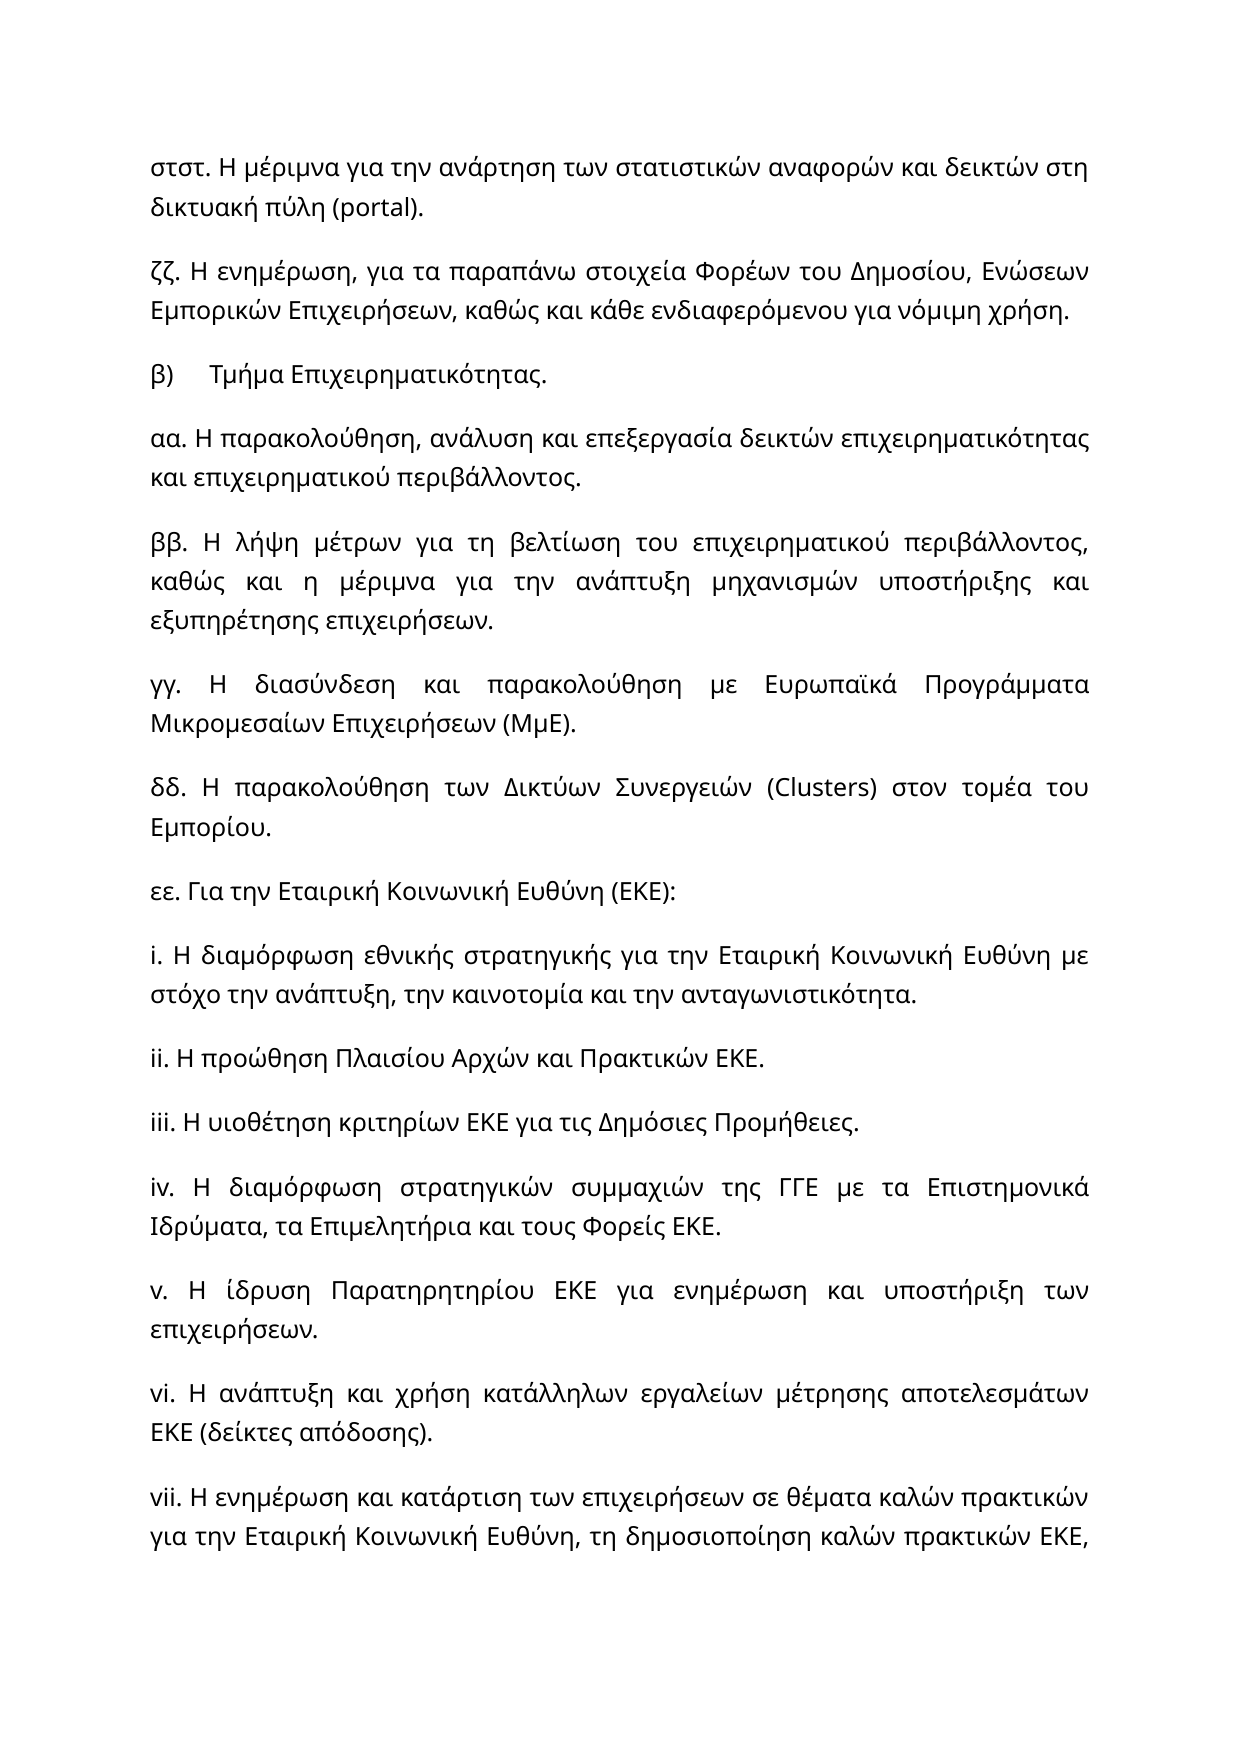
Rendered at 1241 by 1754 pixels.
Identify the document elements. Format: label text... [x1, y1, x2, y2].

text ii. Η προώθηση Πλαισίου Αρχών και Πρακτικών ΕΚΕ. [150, 1041, 1090, 1075]
text δδ. Η παρακολούθηση των Δικτύων Συνεργειών (Clusters) στον τομέα του Εμπορίου. [150, 770, 1090, 843]
text γγ. Η διασύνδεση και παρακολούθηση με Ευρωπαϊκά Προγράμματα Μικρομεσαίων Επιχειρήσεων (ΜμΕ). [150, 667, 1090, 740]
text i. Η διαμόρφωση εθνικής στρατηγικής για την Εταιρική Κοινωνική Ευθύνη με στόχο την ανάπτυξη, την καινοτομία και την ανταγωνιστικότητα. [150, 937, 1090, 1011]
text vi. Η ανάπτυξη και χρήση κατάλληλων εργαλείων μέτρησης αποτελεσμάτων ΕΚΕ (δείκτες απόδοσης). [150, 1376, 1090, 1449]
text iv. Η διαμόρφωση στρατηγικών συμμαχιών της ΓΓΕ με τα Επιστημονικά Ιδρύματα, τα Επιμελητήρια και τους Φορείς ΕΚΕ. [150, 1169, 1090, 1242]
text αα. Η παρακολούθηση, ανάλυση και επεξεργασία δεικτών επιχειρηματικότητας και επιχειρηματικού περιβάλλοντος. [150, 421, 1090, 494]
text iii. Η υιοθέτηση κριτηρίων ΕΚΕ για τις Δημόσιες Προμήθειες. [150, 1105, 1090, 1139]
list β) Τμήμα Επιχειρηματικότητας. [150, 357, 1090, 391]
text ζζ. Η ενημέρωση, για τα παραπάνω στοιχεία Φορέων του Δημοσίου, Ενώσεων Εμπορικών Επιχειρήσεων, καθώς και κάθε ενδιαφερόμενου για νόμιμη χρήση. [150, 253, 1090, 327]
text ββ. Η λήψη μέτρων για τη βελτίωση του επιχειρηματικού περιβάλλοντος, καθώς και η μέριμνα για την ανάπτυξη μηχανισμών υποστήριξης και εξυπηρέτησης επιχειρήσεων. [150, 524, 1090, 637]
text v. Η ίδρυση Παρατηρητηρίου ΕΚΕ για ενημέρωση και υποστήριξη των επιχειρήσεων. [150, 1272, 1090, 1346]
text εε. Για την Εταιρική Κοινωνική Ευθύνη (ΕΚΕ): [150, 873, 1090, 907]
text vii. Η ενημέρωση και κατάρτιση των επιχειρήσεων σε θέματα καλών πρακτικών για την Εταιρική Κοινωνική Ευθύνη, τη δημοσιοποίηση καλών πρακτικών ΕΚΕ, [150, 1479, 1090, 1552]
text στστ. Η μέριμνα για την ανάρτηση των στατιστικών αναφορών και δεικτών στη δικτυακή πύλη (portal). [150, 150, 1090, 223]
